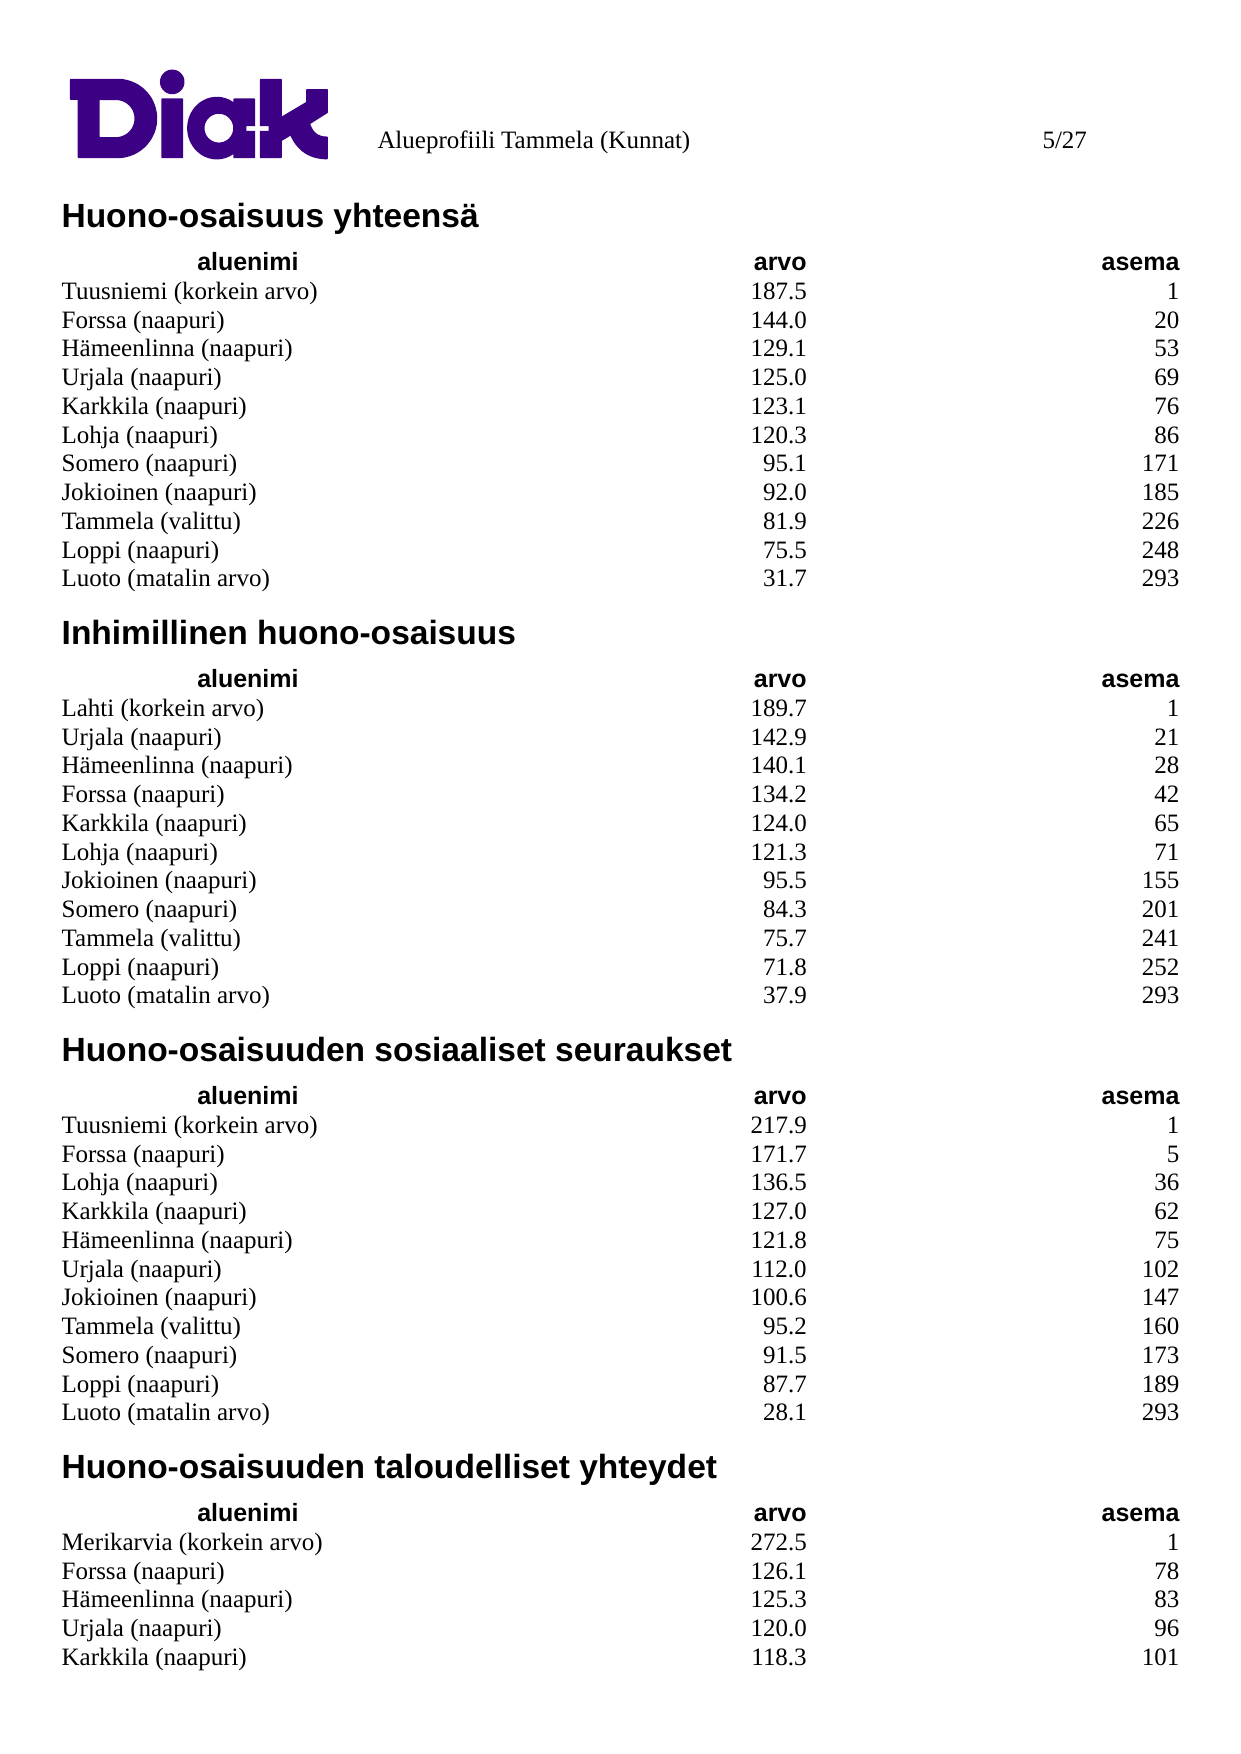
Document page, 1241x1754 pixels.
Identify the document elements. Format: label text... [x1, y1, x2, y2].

table_cell 226 [806, 506, 1179, 535]
table_cell 75.7 [434, 923, 806, 952]
table_cell 120.0 [434, 1613, 806, 1642]
table_header asema [806, 247, 1179, 276]
table_cell 129.1 [434, 334, 806, 362]
table_cell Loppi (naapuri) [61, 952, 434, 981]
table_cell 102 [806, 1254, 1179, 1282]
table_cell 92.0 [434, 477, 806, 506]
table_cell 160 [806, 1311, 1179, 1340]
table_cell 69 [806, 362, 1179, 391]
table_cell Urjala (naapuri) [61, 362, 434, 391]
table_header aluenimi [61, 247, 434, 276]
table_cell Tuusniemi (korkein arvo) [61, 276, 434, 305]
table_cell 120.3 [434, 420, 806, 448]
table_cell 147 [806, 1283, 1179, 1311]
table_cell Lohja (naapuri) [61, 420, 434, 448]
table_cell Tammela (valittu) [61, 506, 434, 535]
table_cell Tuusniemi (korkein arvo) [61, 1110, 434, 1139]
table_cell 91.5 [434, 1340, 806, 1369]
table_cell 76 [806, 391, 1179, 420]
table_cell 272.5 [434, 1527, 806, 1556]
table_cell 21 [806, 722, 1179, 751]
table_header aluenimi [61, 1081, 434, 1110]
subtitle Inhimillinen huono-osaisuus [61, 613, 1179, 652]
table_cell 155 [806, 866, 1179, 894]
table_cell 53 [806, 334, 1179, 362]
table_cell Karkkila (naapuri) [61, 808, 434, 837]
table_cell 126.1 [434, 1556, 806, 1584]
subtitle Huono-osaisuus yhteensä [61, 196, 1179, 235]
table_header arvo [434, 664, 806, 693]
table_cell 125.0 [434, 362, 806, 391]
table_cell 86 [806, 420, 1179, 448]
table_cell Somero (naapuri) [61, 894, 434, 923]
table_cell Forssa (naapuri) [61, 1556, 434, 1584]
table_cell 189.7 [434, 693, 806, 722]
table_cell 118.3 [434, 1642, 806, 1671]
table_cell 95.2 [434, 1311, 806, 1340]
table_header asema [806, 1081, 1179, 1110]
table_cell Lohja (naapuri) [61, 837, 434, 866]
table_cell Karkkila (naapuri) [61, 391, 434, 420]
table_cell 1 [806, 276, 1179, 305]
table_cell 144.0 [434, 305, 806, 333]
table_cell 95.1 [434, 449, 806, 477]
table_cell Jokioinen (naapuri) [61, 866, 434, 894]
table_cell Forssa (naapuri) [61, 779, 434, 808]
table_cell 71 [806, 837, 1179, 866]
table_cell 5 [806, 1139, 1179, 1167]
table_cell 101 [806, 1642, 1179, 1671]
table_header asema [806, 1498, 1179, 1527]
table_cell Hämeenlinna (naapuri) [61, 1585, 434, 1613]
table_cell 1 [806, 1110, 1179, 1139]
table_cell 37.9 [434, 981, 806, 1009]
table_header aluenimi [61, 1498, 434, 1527]
table_cell 187.5 [434, 276, 806, 305]
table_cell Hämeenlinna (naapuri) [61, 751, 434, 779]
table_cell 95.5 [434, 866, 806, 894]
table_cell Karkkila (naapuri) [61, 1642, 434, 1671]
table_header arvo [434, 1498, 806, 1527]
table_cell 217.9 [434, 1110, 806, 1139]
table_cell 121.8 [434, 1225, 806, 1254]
table_cell 121.3 [434, 837, 806, 866]
table_cell 42 [806, 779, 1179, 808]
table_cell Loppi (naapuri) [61, 535, 434, 563]
table_cell Forssa (naapuri) [61, 1139, 434, 1167]
table_cell 123.1 [434, 391, 806, 420]
table_cell 100.6 [434, 1283, 806, 1311]
table_cell 65 [806, 808, 1179, 837]
table_cell Tammela (valittu) [61, 1311, 434, 1340]
table_cell 1 [806, 693, 1179, 722]
table_cell 81.9 [434, 506, 806, 535]
subtitle Huono-osaisuuden sosiaaliset seuraukset [61, 1030, 1179, 1069]
table_cell 124.0 [434, 808, 806, 837]
table_header asema [806, 664, 1179, 693]
subtitle Huono-osaisuuden taloudelliset yhteydet [61, 1447, 1179, 1486]
table_cell Somero (naapuri) [61, 1340, 434, 1369]
table_cell 71.8 [434, 952, 806, 981]
table_cell 1 [806, 1527, 1179, 1556]
table_cell Lahti (korkein arvo) [61, 693, 434, 722]
table_cell Loppi (naapuri) [61, 1369, 434, 1397]
table_cell 185 [806, 477, 1179, 506]
table_cell Luoto (matalin arvo) [61, 981, 434, 1009]
table_cell 127.0 [434, 1196, 806, 1225]
table_cell Lohja (naapuri) [61, 1168, 434, 1196]
table_cell 31.7 [434, 564, 806, 592]
table_cell 36 [806, 1168, 1179, 1196]
table_cell 201 [806, 894, 1179, 923]
table_cell Somero (naapuri) [61, 449, 434, 477]
table_cell 28.1 [434, 1398, 806, 1426]
table_cell 136.5 [434, 1168, 806, 1196]
table_cell 171.7 [434, 1139, 806, 1167]
table_cell Luoto (matalin arvo) [61, 1398, 434, 1426]
table_cell Forssa (naapuri) [61, 305, 434, 333]
table_cell Urjala (naapuri) [61, 1254, 434, 1282]
table_cell 140.1 [434, 751, 806, 779]
table_header arvo [434, 1081, 806, 1110]
table_cell 62 [806, 1196, 1179, 1225]
table_cell 112.0 [434, 1254, 806, 1282]
table_header arvo [434, 247, 806, 276]
table_cell 293 [806, 1398, 1179, 1426]
table_cell Urjala (naapuri) [61, 722, 434, 751]
table_cell 189 [806, 1369, 1179, 1397]
table_cell Tammela (valittu) [61, 923, 434, 952]
table_cell Karkkila (naapuri) [61, 1196, 434, 1225]
table_cell 28 [806, 751, 1179, 779]
table_cell Merikarvia (korkein arvo) [61, 1527, 434, 1556]
table_cell 83 [806, 1585, 1179, 1613]
table_cell 125.3 [434, 1585, 806, 1613]
table_cell 171 [806, 449, 1179, 477]
table_cell 142.9 [434, 722, 806, 751]
table_cell 173 [806, 1340, 1179, 1369]
table_cell Hämeenlinna (naapuri) [61, 334, 434, 362]
table_cell 252 [806, 952, 1179, 981]
table_cell Luoto (matalin arvo) [61, 564, 434, 592]
table_cell 87.7 [434, 1369, 806, 1397]
table_header aluenimi [61, 664, 434, 693]
table_cell 75.5 [434, 535, 806, 563]
table_cell 134.2 [434, 779, 806, 808]
table_cell 96 [806, 1613, 1179, 1642]
table_cell 248 [806, 535, 1179, 563]
table_cell 20 [806, 305, 1179, 333]
table_cell 84.3 [434, 894, 806, 923]
table_cell 75 [806, 1225, 1179, 1254]
table_cell Jokioinen (naapuri) [61, 1283, 434, 1311]
table_cell Hämeenlinna (naapuri) [61, 1225, 434, 1254]
table_cell Urjala (naapuri) [61, 1613, 434, 1642]
table_cell 241 [806, 923, 1179, 952]
table_cell 293 [806, 981, 1179, 1009]
table_cell Jokioinen (naapuri) [61, 477, 434, 506]
table_cell 78 [806, 1556, 1179, 1584]
table_cell 293 [806, 564, 1179, 592]
